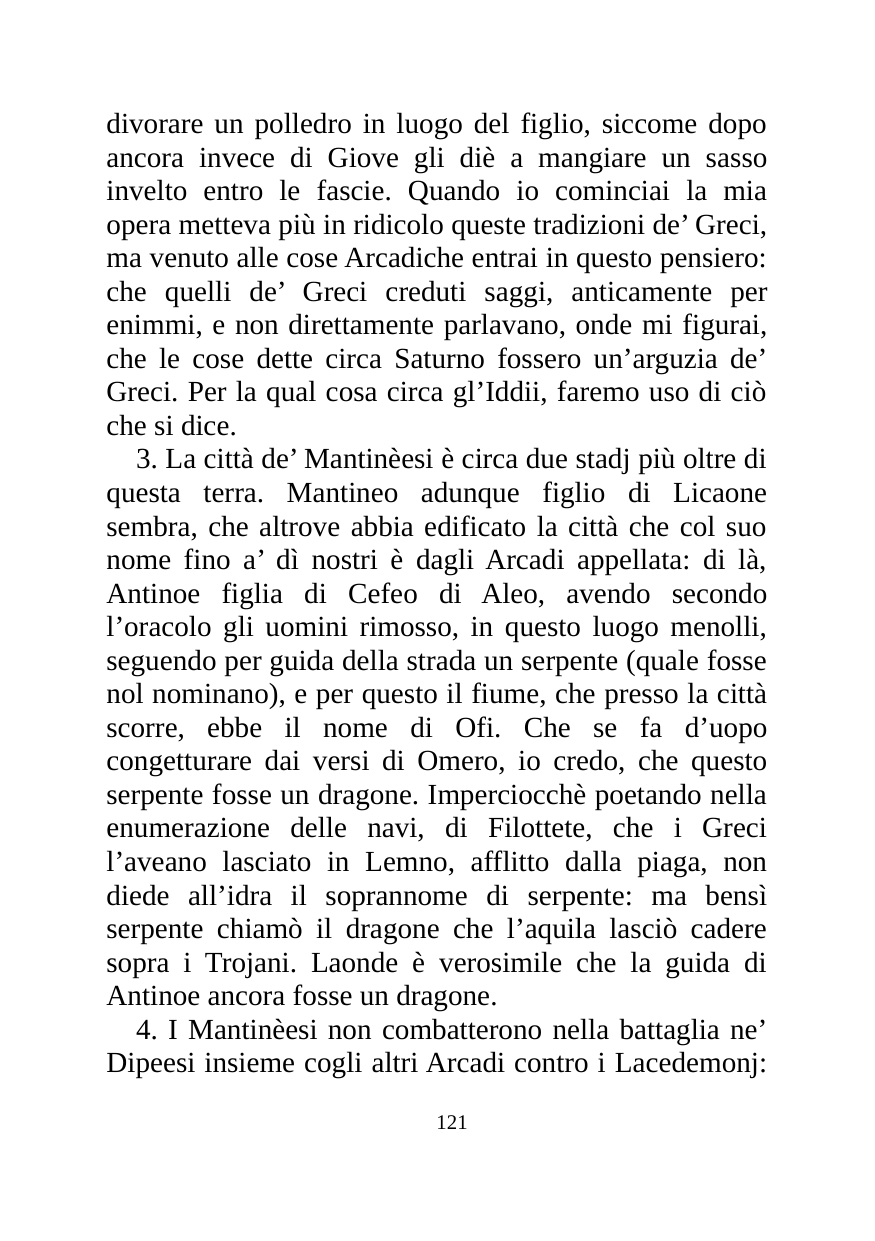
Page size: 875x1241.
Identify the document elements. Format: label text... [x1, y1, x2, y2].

text divorare un polledro in luogo del figlio, siccome dopo ancora invece di Giove gli diè a mangiare un sasso invelto entro le fascie. Quando io cominciai la mia opera metteva più in ridicolo queste tradizioni de’ Greci, ma venuto alle cose Arcadiche entrai in questo pensiero: che quelli de’ Greci creduti saggi, anticamente per enimmi, e non direttamente parlavano, onde mi figurai, che le cose dette circa Saturno fossero un’arguzia de’ Greci. Per la qual cosa circa gl’Iddii, faremo uso di ciò che si dice. [106, 106, 768, 442]
text 4. I Mantinèesi non combatterono nella battaglia ne’ Dipeesi insieme cogli altri Arcadi contro i Lacedemonj: [106, 1012, 768, 1079]
text 3. La città de’ Mantinèesi è circa due stadj più oltre di questa terra. Mantineo adunque figlio di Licaone sembra, che altrove abbia edificato la città che col suo nome fino a’ dì nostri è dagli Arcadi appellata: di là, Antinoe figlia di Cefeo di Aleo, avendo secondo l’oracolo gli uomini rimosso, in questo luogo menolli, seguendo per guida della strada un serpente (quale fosse nol nominano), e per questo il fiume, che presso la città scorre, ebbe il nome di Ofi. Che se fa d’uopo congetturare dai versi di Omero, io credo, che questo serpente fosse un dragone. Imperciocchè poetando nella enumerazione delle navi, di Filottete, che i Greci l’aveano lasciato in Lemno, afflitto dalla piaga, non diede all’idra il soprannome di serpente: ma bensì serpente chiamò il dragone che l’aquila lasciò cadere sopra i Trojani. Laonde è verosimile che la guida di Antinoe ancora fosse un dragone. [106, 442, 768, 1012]
